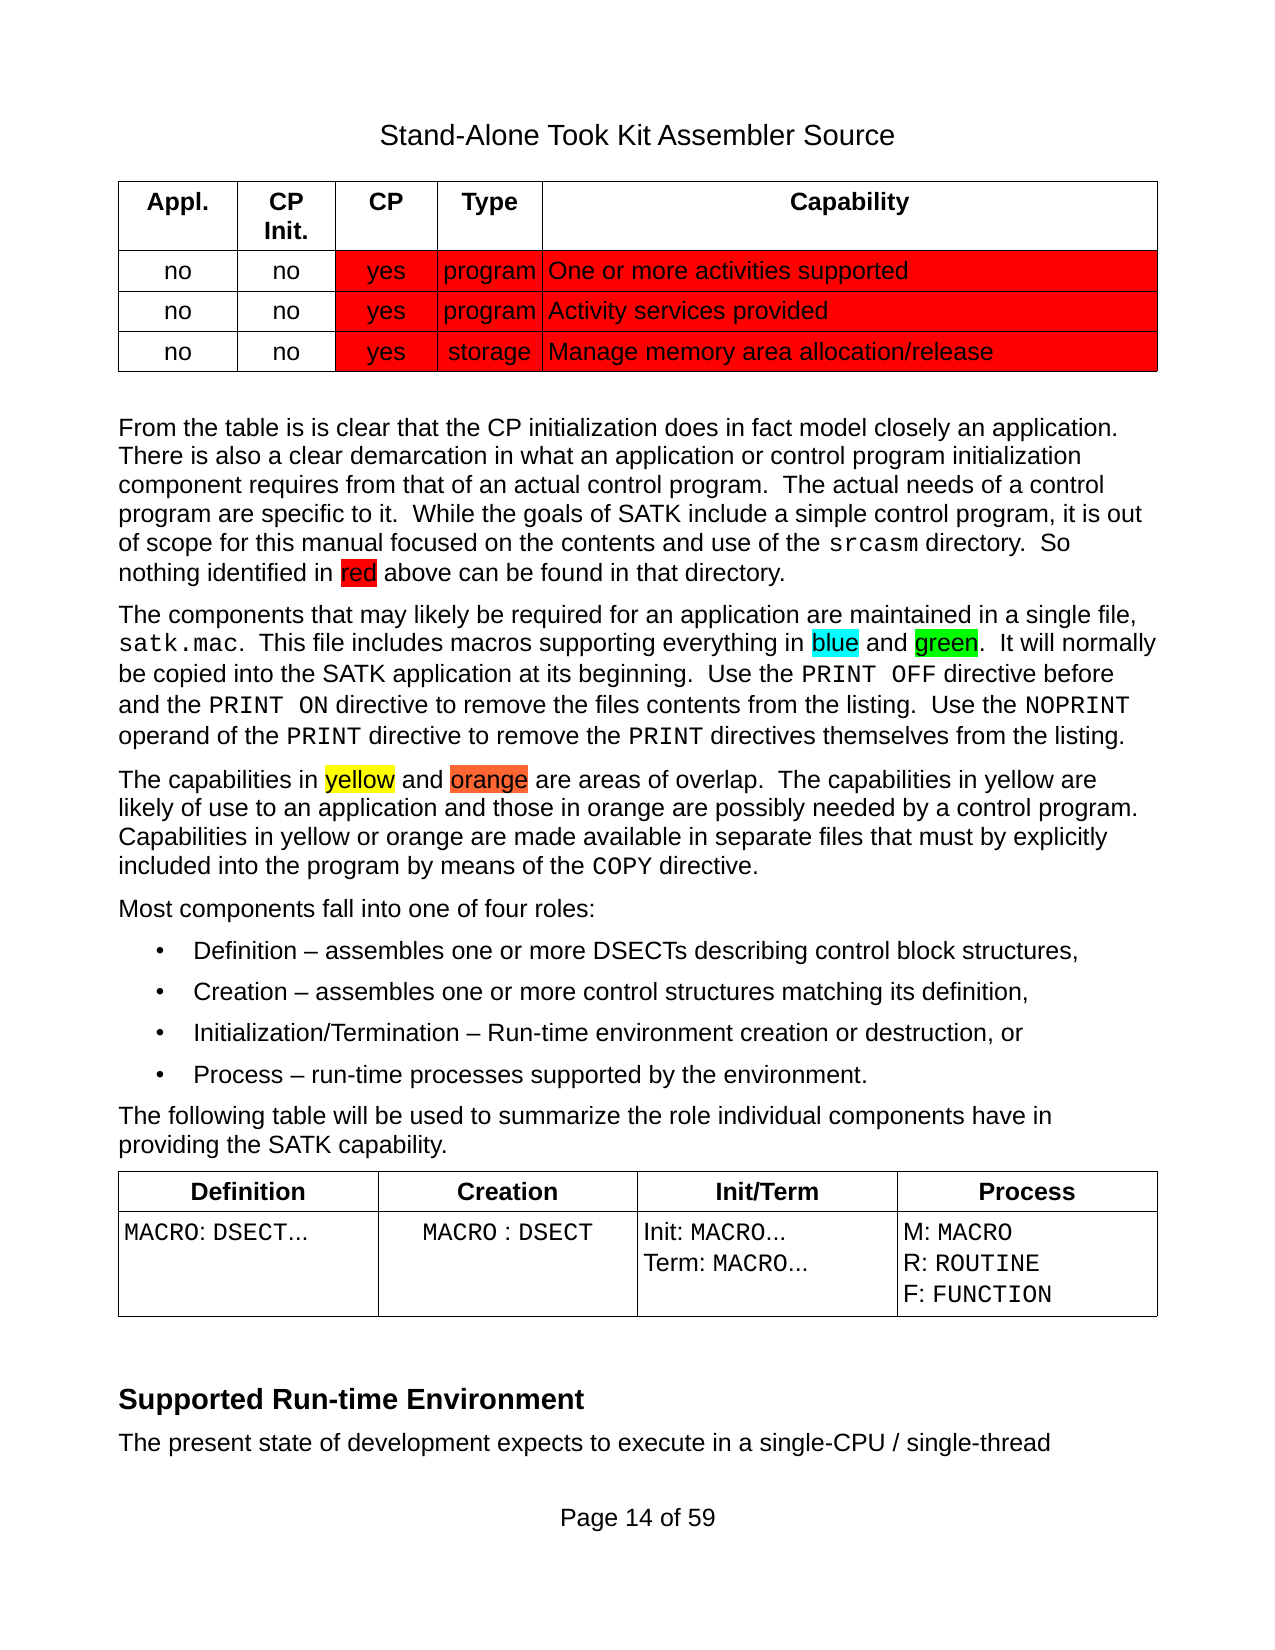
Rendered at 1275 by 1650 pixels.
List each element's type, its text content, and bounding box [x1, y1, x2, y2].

table_header CP Init. [238, 182, 335, 250]
text The present state of development expects to execute in a single-CPU / single-thread [118, 1428, 1157, 1457]
table_cell Init: MACRO... Term: MACRO... [638, 1212, 897, 1316]
table_cell Activity services provided [543, 292, 1157, 331]
table_cell yes [336, 332, 437, 371]
table_header Type [438, 182, 542, 250]
table_cell no [238, 251, 335, 291]
table_cell MACRO: DSECT... [119, 1212, 378, 1316]
table_header Capability [543, 182, 1157, 250]
table_cell storage [438, 332, 542, 371]
list Initialization/Termination – Run-time environment creation or destruction, or [156, 1018, 1157, 1047]
table_header Appl. [119, 182, 237, 250]
text From the table is is clear that the CP initialization does in fact model closely an application. There is also a clear demarcation in what an application or control program initialization component requires from that of an actual control program. The actual needs of a control program are specific to it. While the goals of SATK include a simple control program, it is out of scope for this manual focused on the contents and use of the srcasm directory. So nothing identified in red above can be found in that directory. [118, 412, 1157, 587]
list Process – run-time processes supported by the environment. [156, 1060, 1157, 1088]
text The following table will be used to summarize the role individual components have in providing the SATK capability. [118, 1101, 1157, 1158]
text The components that may likely be required for an application are maintained in a single file, satk.mac. This file includes macros supporting everything in blue and green. It will normally be copied into the SATK application at its beginning. Use the PRINT OFF directive before and the PRINT ON directive to remove the files contents from the listing. Use the NOPRINT operand of the PRINT directive to remove the PRINT directives themselves from the listing. [118, 600, 1157, 752]
table_cell Manage memory area allocation/release [543, 332, 1157, 371]
table_cell no [119, 332, 237, 371]
table_cell yes [336, 292, 437, 331]
table_cell M: MACRO R: ROUTINE F: FUNCTION [898, 1212, 1157, 1316]
subtitle Supported Run-time Environment [118, 1382, 1157, 1416]
table_cell no [119, 292, 237, 331]
table_cell program [438, 251, 542, 291]
text The capabilities in yellow and orange are areas of overlap. The capabilities in yellow are likely of use to an application and those in orange are possibly needed by a control program. Capabilities in yellow or orange are made available in separate files that must by explicitly included into the program by means of the COPY directive. [118, 765, 1157, 882]
table_header CP [336, 182, 437, 250]
table_cell One or more activities supported [543, 251, 1157, 291]
table_header Process [898, 1172, 1157, 1211]
table_header Creation [379, 1172, 637, 1211]
list Creation – assembles one or more control structures matching its definition, [156, 977, 1157, 1006]
table_header Init/Term [638, 1172, 897, 1211]
table_cell no [119, 251, 237, 291]
table_cell no [238, 292, 335, 331]
list Definition – assembles one or more DSECTs describing control block structures, [156, 936, 1157, 964]
table_cell no [238, 332, 335, 371]
table_header Definition [119, 1172, 378, 1211]
table_cell program [438, 292, 542, 331]
table_cell MACRO : DSECT [379, 1212, 637, 1316]
text Most components fall into one of four roles: [118, 894, 1157, 923]
table_cell yes [336, 251, 437, 291]
